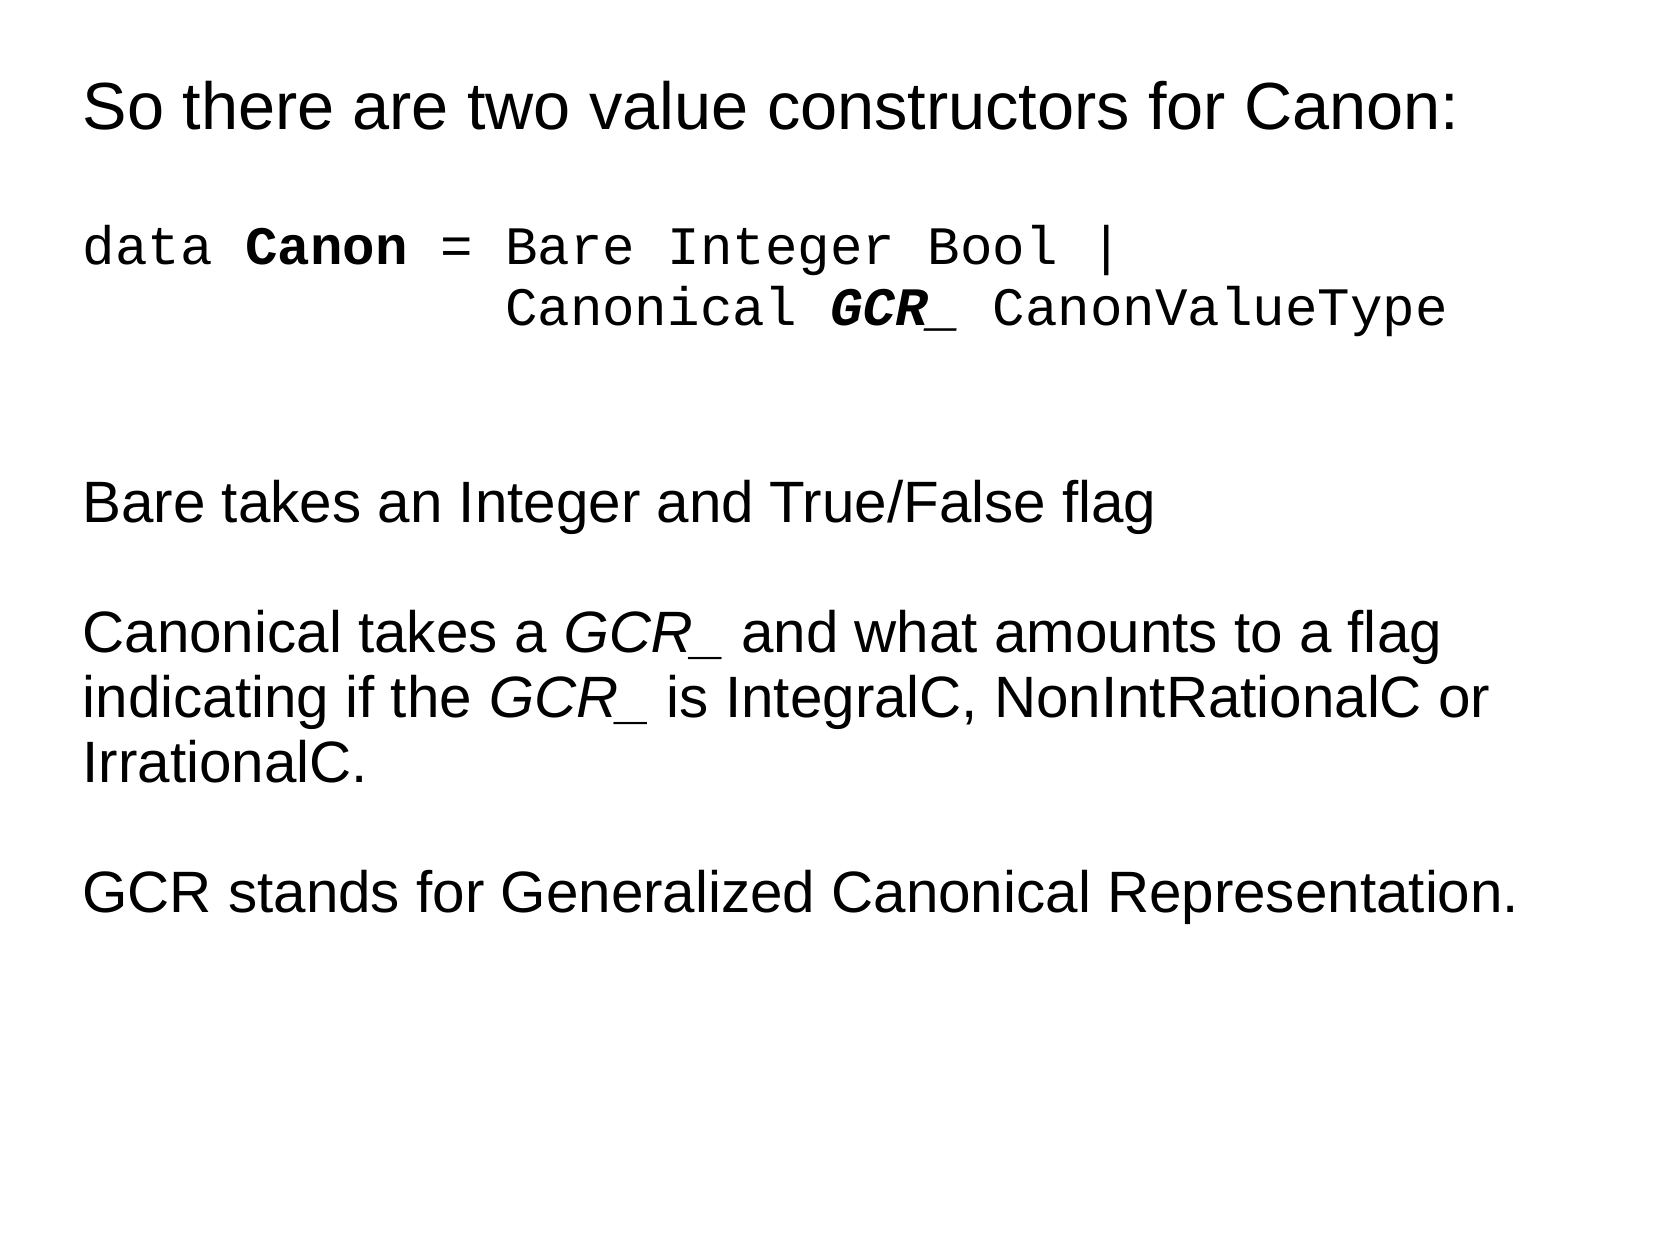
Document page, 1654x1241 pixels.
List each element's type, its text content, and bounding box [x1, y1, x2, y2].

subtitle So there are two value constructors for Canon: data Canon = Bare Integer Bool | Canonical GCR_ CanonValueType Bare takes an Integer and True/False flag Canonical takes a GCR_ and what amounts to a flag indicating if the GCR_ is IntegralC, NonIntRationalC or IrrationalC. GCR stands for Generalized Canonical Representation. [82, 49, 1571, 1010]
